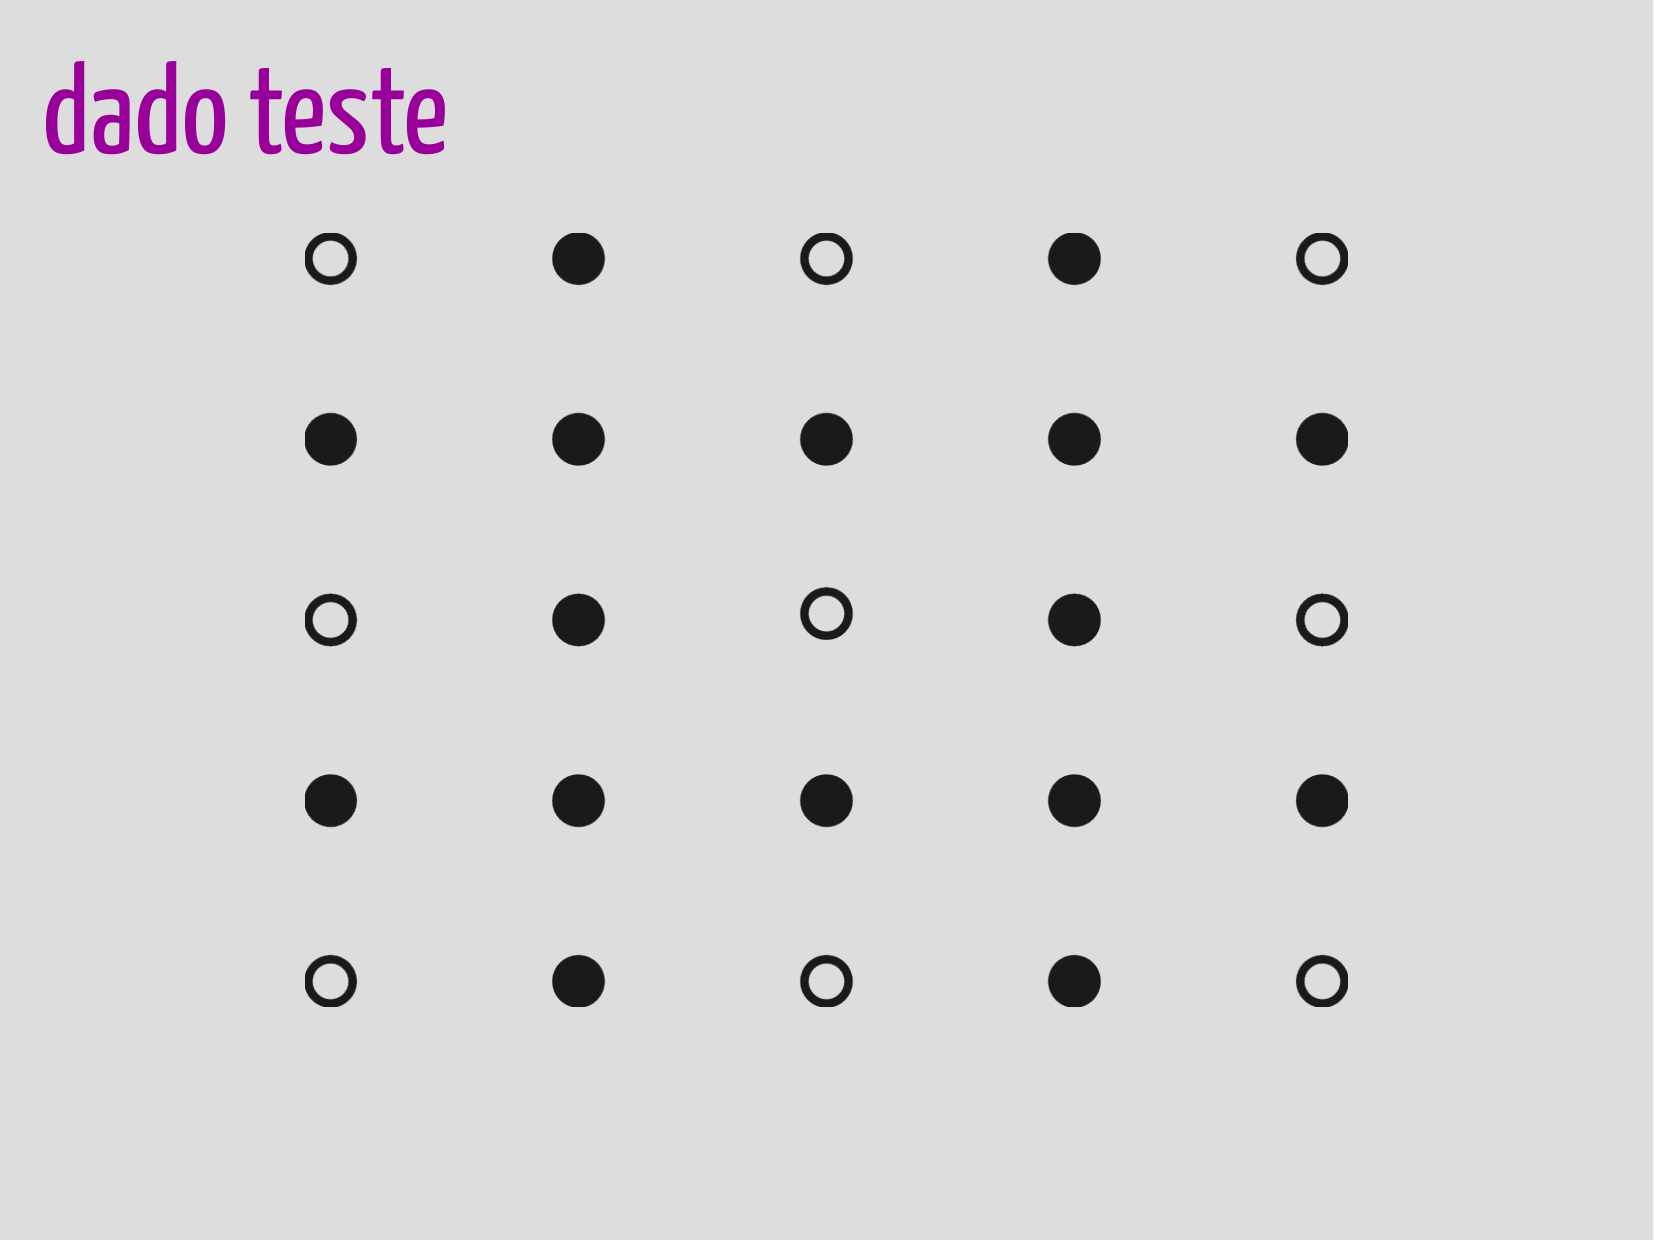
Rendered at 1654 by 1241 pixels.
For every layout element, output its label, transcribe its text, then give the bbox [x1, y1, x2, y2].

text_box dado teste [27, 25, 704, 235]
picture [305, 233, 1348, 1007]
